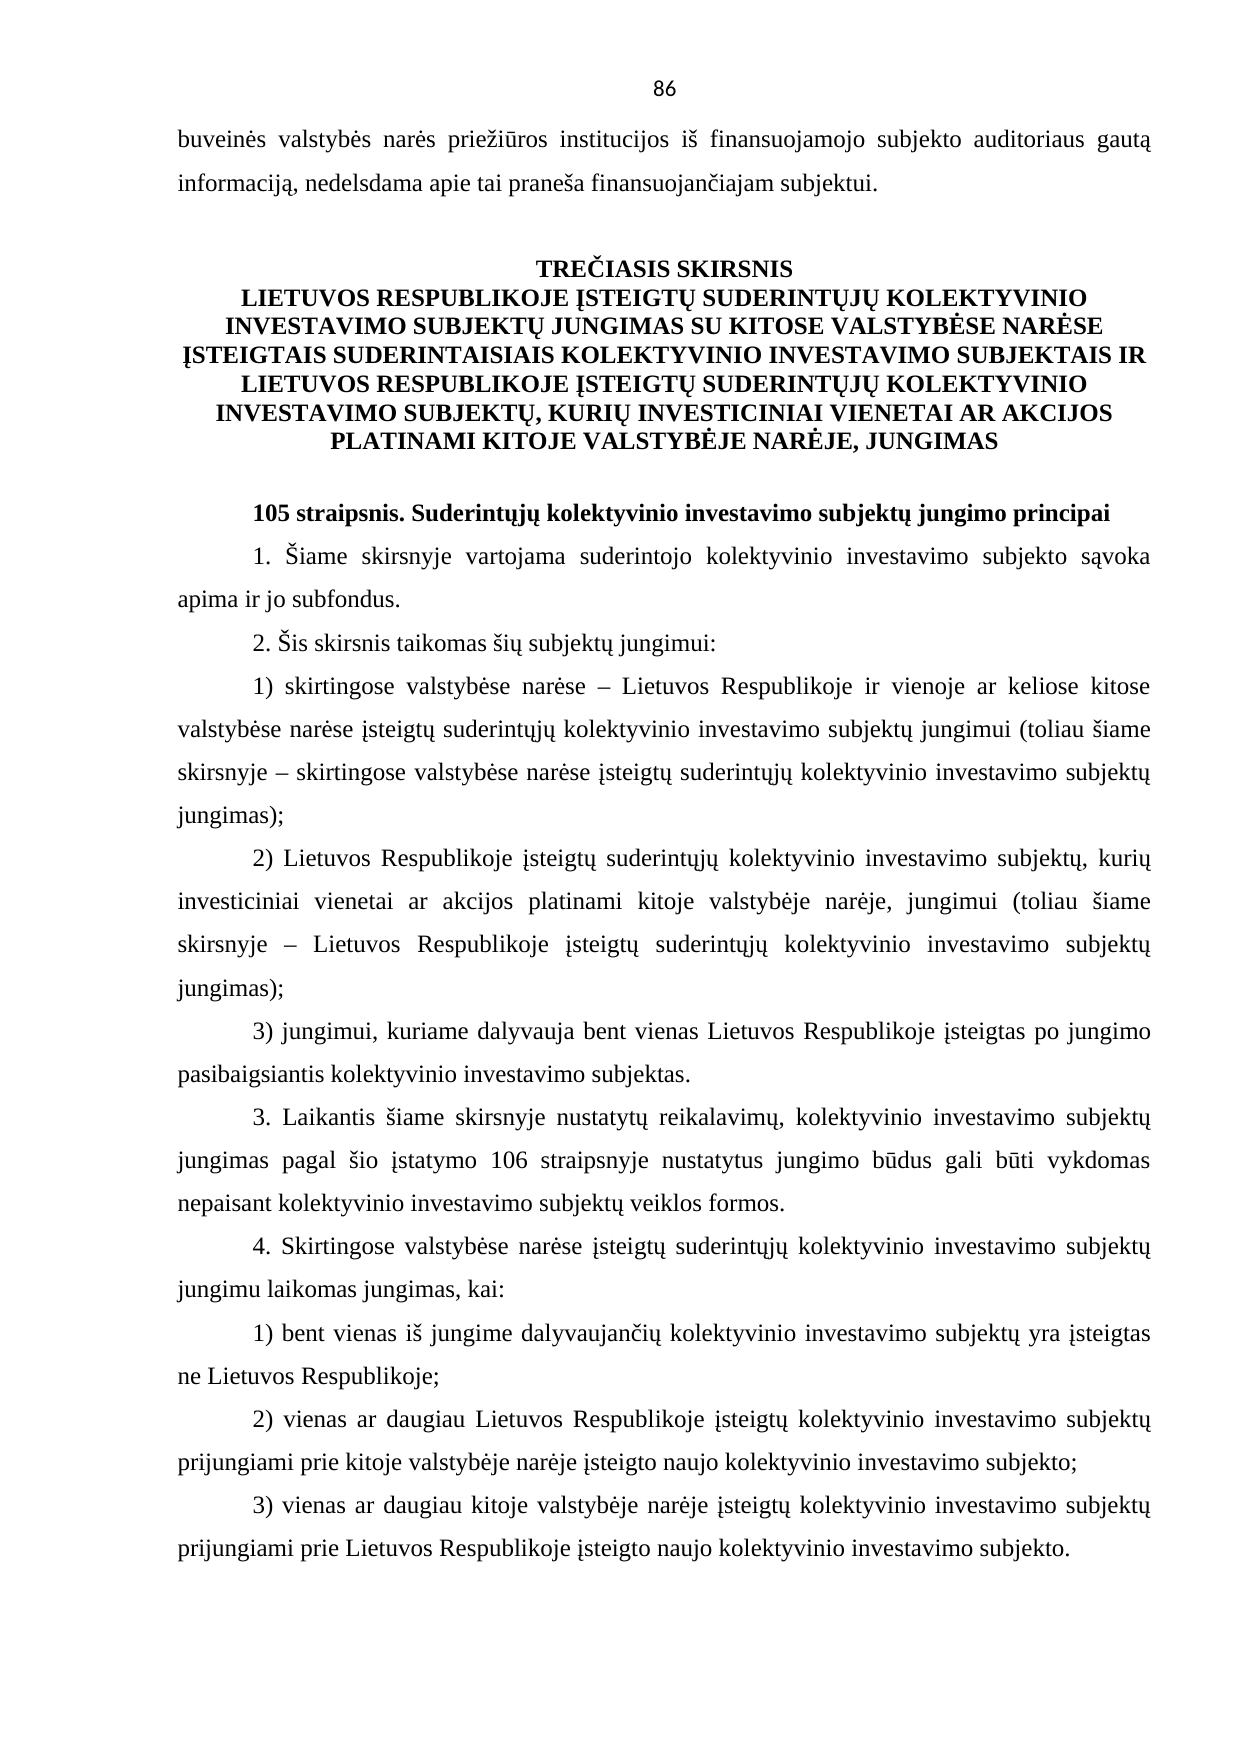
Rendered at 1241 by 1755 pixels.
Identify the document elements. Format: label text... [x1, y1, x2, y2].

text 1) skirtingose valstybėse narėse – Lietuvos Respublikoje ir vienoje ar keliose kitose valstybėse narėse įsteigtų suderintųjų kolektyvinio investavimo subjektų jungimui (toliau šiame skirsnyje – skirtingose valstybėse narėse įsteigtų suderintųjų kolektyvinio investavimo subjektų jungimas); [177, 671, 1152, 829]
text 105 straipsnis. Suderintųjų kolektyvinio investavimo subjektų jungimo principai [252, 498, 1152, 527]
text LIETUVOS RESPUBLIKOJE ĮSTEIGTŲ SUDERINTŲJŲ KOLEKTYVINIO INVESTAVIMO SUBJEKTŲ JUNGIMAS SU KITOSE VALSTYBĖSE NARĖSE ĮSTEIGTAIS SUDERINTAISIAIS KOLEKTYVINIO INVESTAVIMO SUBJEKTAIS IR LIETUVOS RESPUBLIKOJE ĮSTEIGTŲ SUDERINTŲJŲ KOLEKTYVINIO INVESTAVIMO SUBJEKTŲ, KURIŲ INVESTICINIAI VIENETAI AR AKCIJOS PLATINAMI KITOJE VALSTYBĖJE NARĖJE, JUNGIMAS [177, 283, 1152, 455]
text 3) vienas ar daugiau kitoje valstybėje narėje įsteigtų kolektyvinio investavimo subjektų prijungiami prie Lietuvos Respublikoje įsteigto naujo kolektyvinio investavimo subjekto. [177, 1490, 1152, 1562]
text 2) vienas ar daugiau Lietuvos Respublikoje įsteigtų kolektyvinio investavimo subjektų prijungiami prie kitoje valstybėje narėje įsteigto naujo kolektyvinio investavimo subjekto; [177, 1404, 1152, 1476]
text buveinės valstybės narės priežiūros institucijos iš finansuojamojo subjekto auditoriaus gautą informaciją, nedelsdama apie tai praneša finansuojančiajam subjektui. [177, 124, 1152, 196]
text TREČIASIS SKIRSNIS [177, 254, 1152, 283]
text 3) jungimui, kuriame dalyvauja bent vienas Lietuvos Respublikoje įsteigtas po jungimo pasibaigsiantis kolektyvinio investavimo subjektas. [177, 1016, 1152, 1088]
text 4. Skirtingose valstybėse narėse įsteigtų suderintųjų kolektyvinio investavimo subjektų jungimu laikomas jungimas, kai: [177, 1231, 1152, 1303]
text 1. Šiame skirsnyje vartojama suderintojo kolektyvinio investavimo subjekto sąvoka apima ir jo subfondus. [177, 541, 1152, 613]
text 3. Laikantis šiame skirsnyje nustatytų reikalavimų, kolektyvinio investavimo subjektų jungimas pagal šio įstatymo 106 straipsnyje nustatytus jungimo būdus gali būti vykdomas nepaisant kolektyvinio investavimo subjektų veiklos formos. [177, 1102, 1152, 1217]
text 2) Lietuvos Respublikoje įsteigtų suderintųjų kolektyvinio investavimo subjektų, kurių investiciniai vienetai ar akcijos platinami kitoje valstybėje narėje, jungimui (toliau šiame skirsnyje – Lietuvos Respublikoje įsteigtų suderintųjų kolektyvinio investavimo subjektų jungimas); [177, 843, 1152, 1001]
text 2. Šis skirsnis taikomas šių subjektų jungimui: [177, 628, 1152, 656]
text 1) bent vienas iš jungime dalyvaujančių kolektyvinio investavimo subjektų yra įsteigtas ne Lietuvos Respublikoje; [177, 1318, 1152, 1389]
